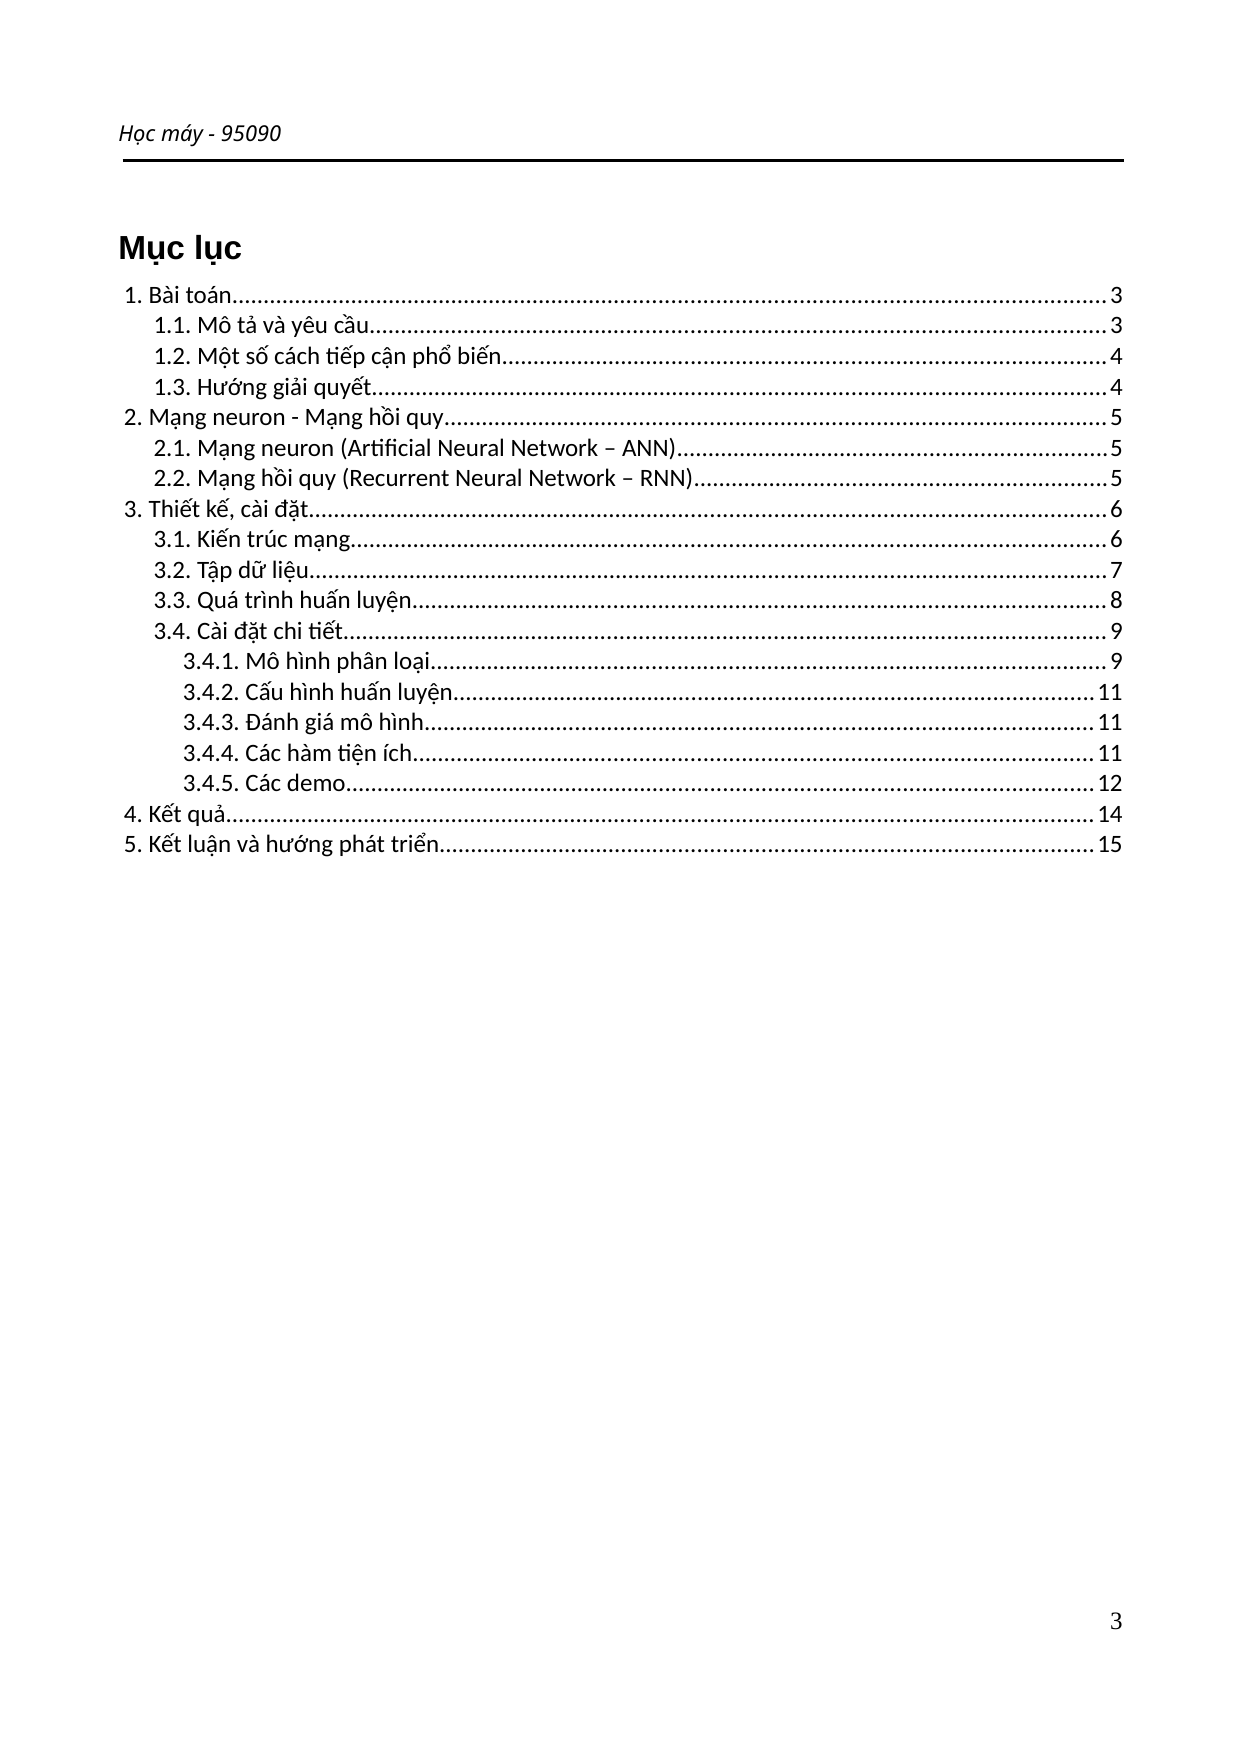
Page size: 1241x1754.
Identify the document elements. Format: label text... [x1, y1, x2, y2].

text 4. Kết quả 14 [118, 798, 1122, 828]
text 3.4.5. Các demo 12 [177, 767, 1122, 798]
text 3.4. Cài đặt chi tiết 9 [148, 615, 1122, 645]
text 3.4.2. Cấu hình huấn luyện 11 [177, 676, 1122, 706]
text 3.2. Tập dữ liệu 7 [148, 554, 1122, 584]
text 3. Thiết kế, cài đặt 6 [118, 493, 1122, 523]
text 3.4.3. Đánh giá mô hình 11 [177, 706, 1122, 737]
text 3.1. Kiến trúc mạng 6 [148, 523, 1122, 554]
text 3.3. Quá trình huấn luyện 8 [148, 584, 1122, 615]
text 2.1. Mạng neuron (Artificial Neural Network – ANN) 5 [148, 432, 1122, 462]
text 2. Mạng neuron - Mạng hồi quy 5 [118, 401, 1122, 432]
text 1.1. Mô tả và yêu cầu 3 [148, 309, 1122, 340]
text 3.4.4. Các hàm tiện ích 11 [177, 737, 1122, 767]
text 3.4.1. Mô hình phân loại 9 [177, 645, 1122, 676]
subtitle Mục lục [118, 228, 1122, 267]
text 1. Bài toán 3 [118, 279, 1122, 309]
text 2.2. Mạng hồi quy (Recurrent Neural Network – RNN) 5 [148, 462, 1122, 493]
text 5. Kết luận và hướng phát triển 15 [118, 828, 1122, 859]
text 1.2. Một số cách tiếp cận phổ biến 4 [148, 340, 1122, 371]
text 1.3. Hướng giải quyết 4 [148, 371, 1122, 401]
